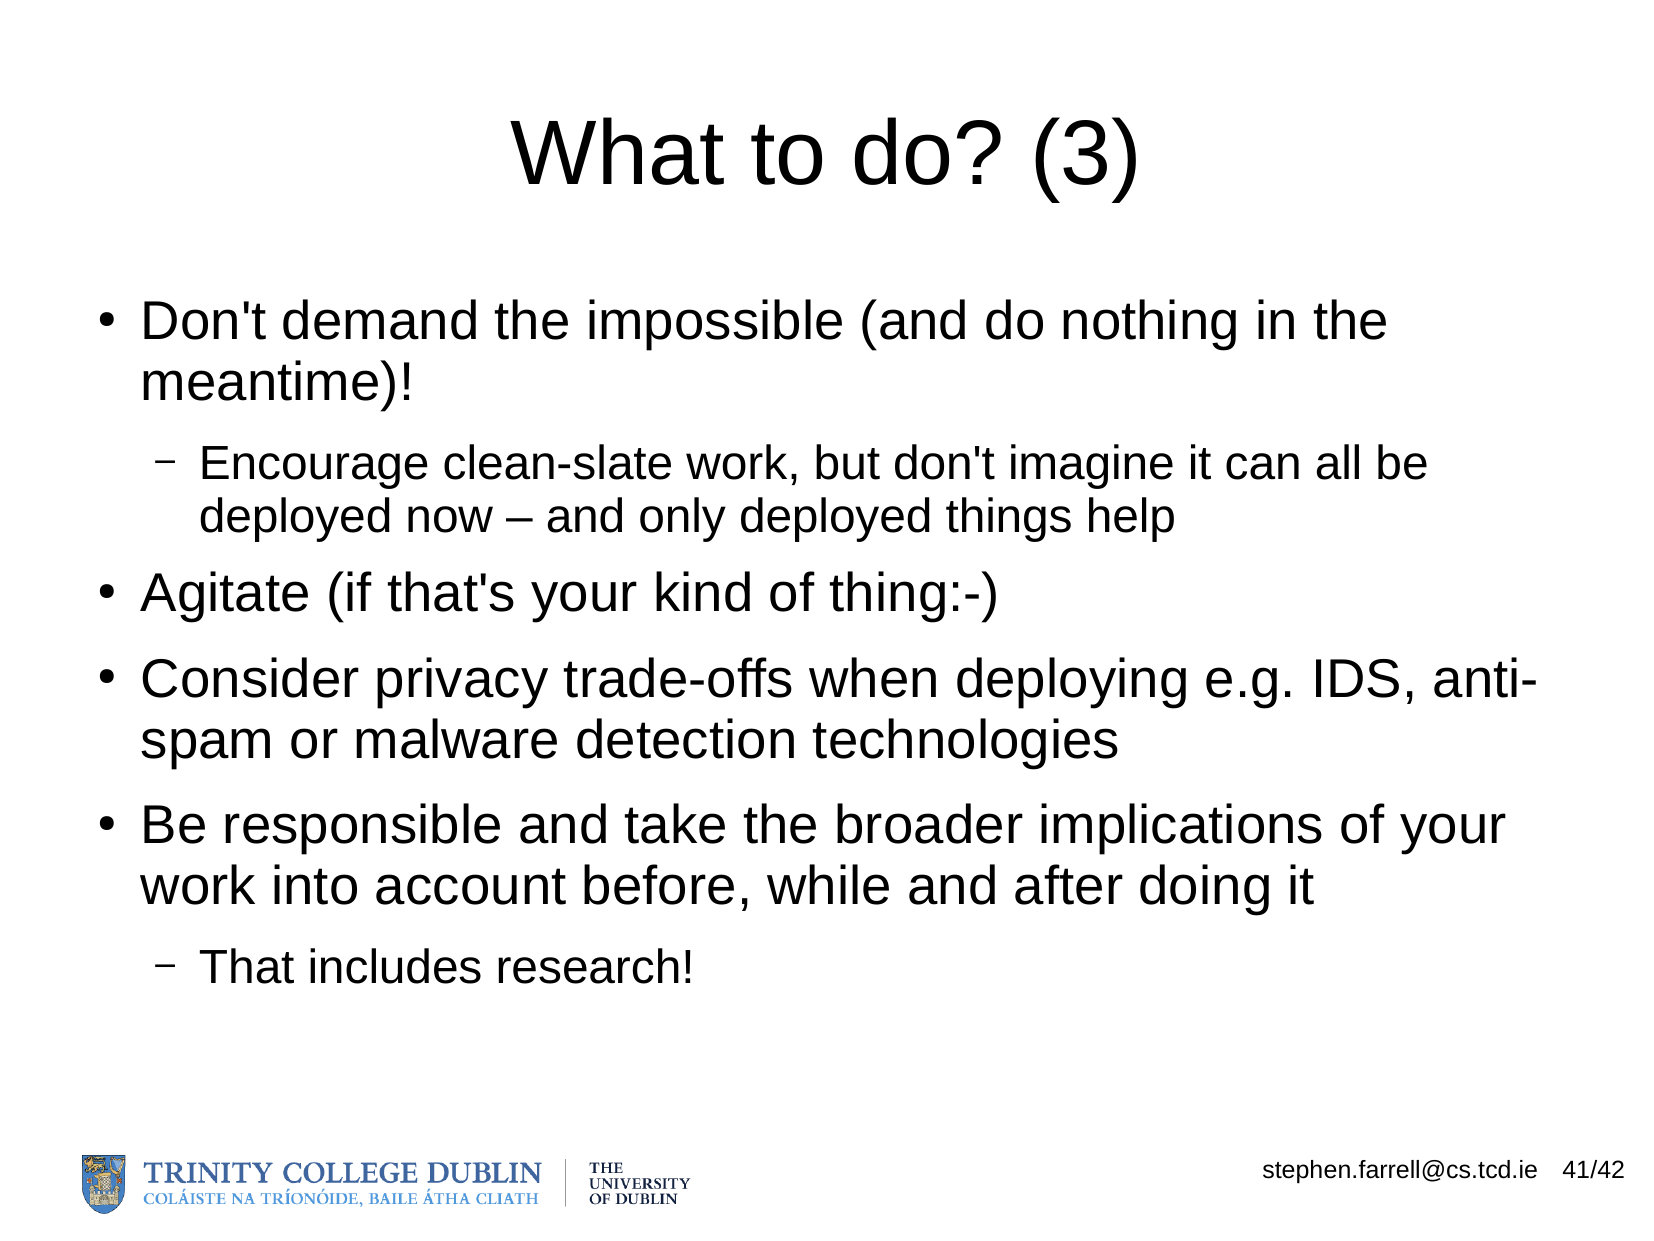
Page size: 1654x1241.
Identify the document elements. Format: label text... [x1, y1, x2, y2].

list Don't demand the impossible (and do nothing in the meantime)! Encourage clean-slate work, but don't imagine it can all be deployed now – and only deployed things help Agitate (if that's your kind of thing:-) Consider privacy trade-offs when deploying e.g. IDS, anti-spam or malware detection technologies Be responsible and take the broader implications of your work into account before, while and after doing it That includes research! [82, 290, 1571, 1010]
picture [82, 1155, 694, 1214]
title What to do? (3) [82, 49, 1571, 257]
